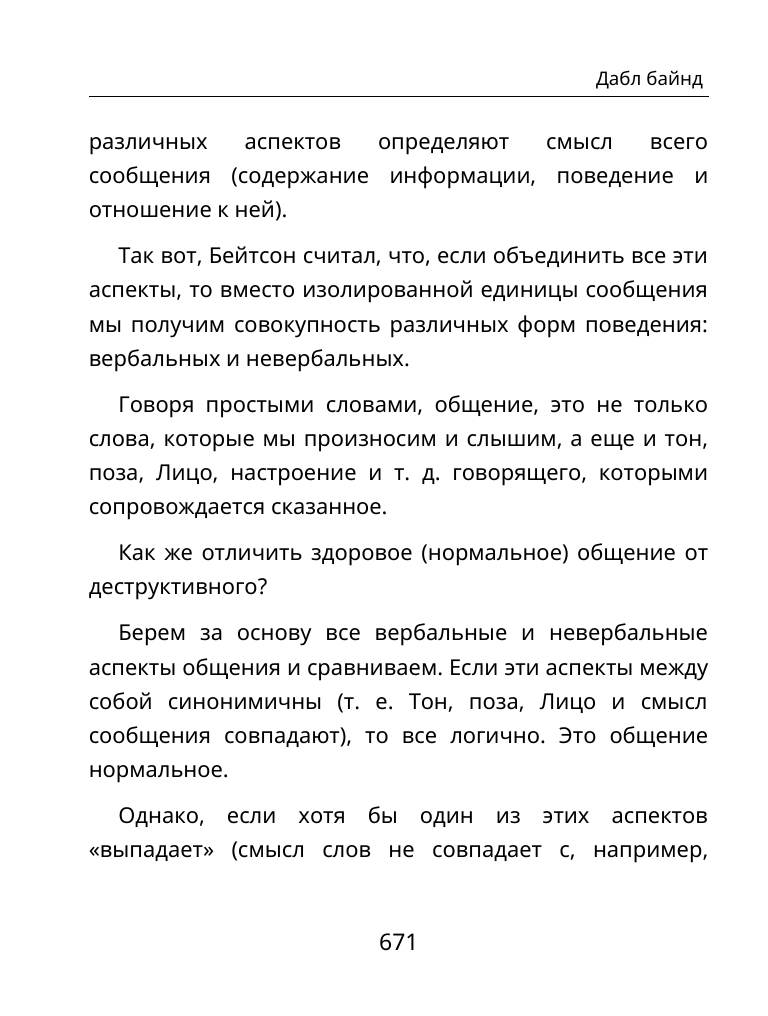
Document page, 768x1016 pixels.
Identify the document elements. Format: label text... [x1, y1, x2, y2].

text Так вот, Бейтсон считал, что, если объединить все эти аспекты, то вместо изолированной единицы сообщения мы получим совокупность различных форм поведения: вербальных и невербальных. [88, 240, 709, 373]
text Как же отличить здоровое (нормальное) общение от деструктивного? [88, 537, 709, 601]
text Берем за основу все вербальные и невербальные аспекты общения и сравниваем. Если эти аспекты между собой синонимичны (т. е. Тон, поза, Лицо и смысл сообщения совпадают), то все логично. Это общение нормальное. [88, 617, 709, 784]
text различных аспектов определяют смысл всего сообщения (содержание информации, поведение и отношение к ней). [88, 126, 709, 224]
text Однако, если хотя бы один из этих аспектов «выпадает» (смысл слов не совпадает с, например, [88, 800, 709, 864]
text Говоря простыми словами, общение, это не только слова, которые мы произносим и слышим, а еще и тон, поза, Лицо, настроение и т. д. говорящего, которыми сопровождается сказанное. [88, 389, 709, 521]
